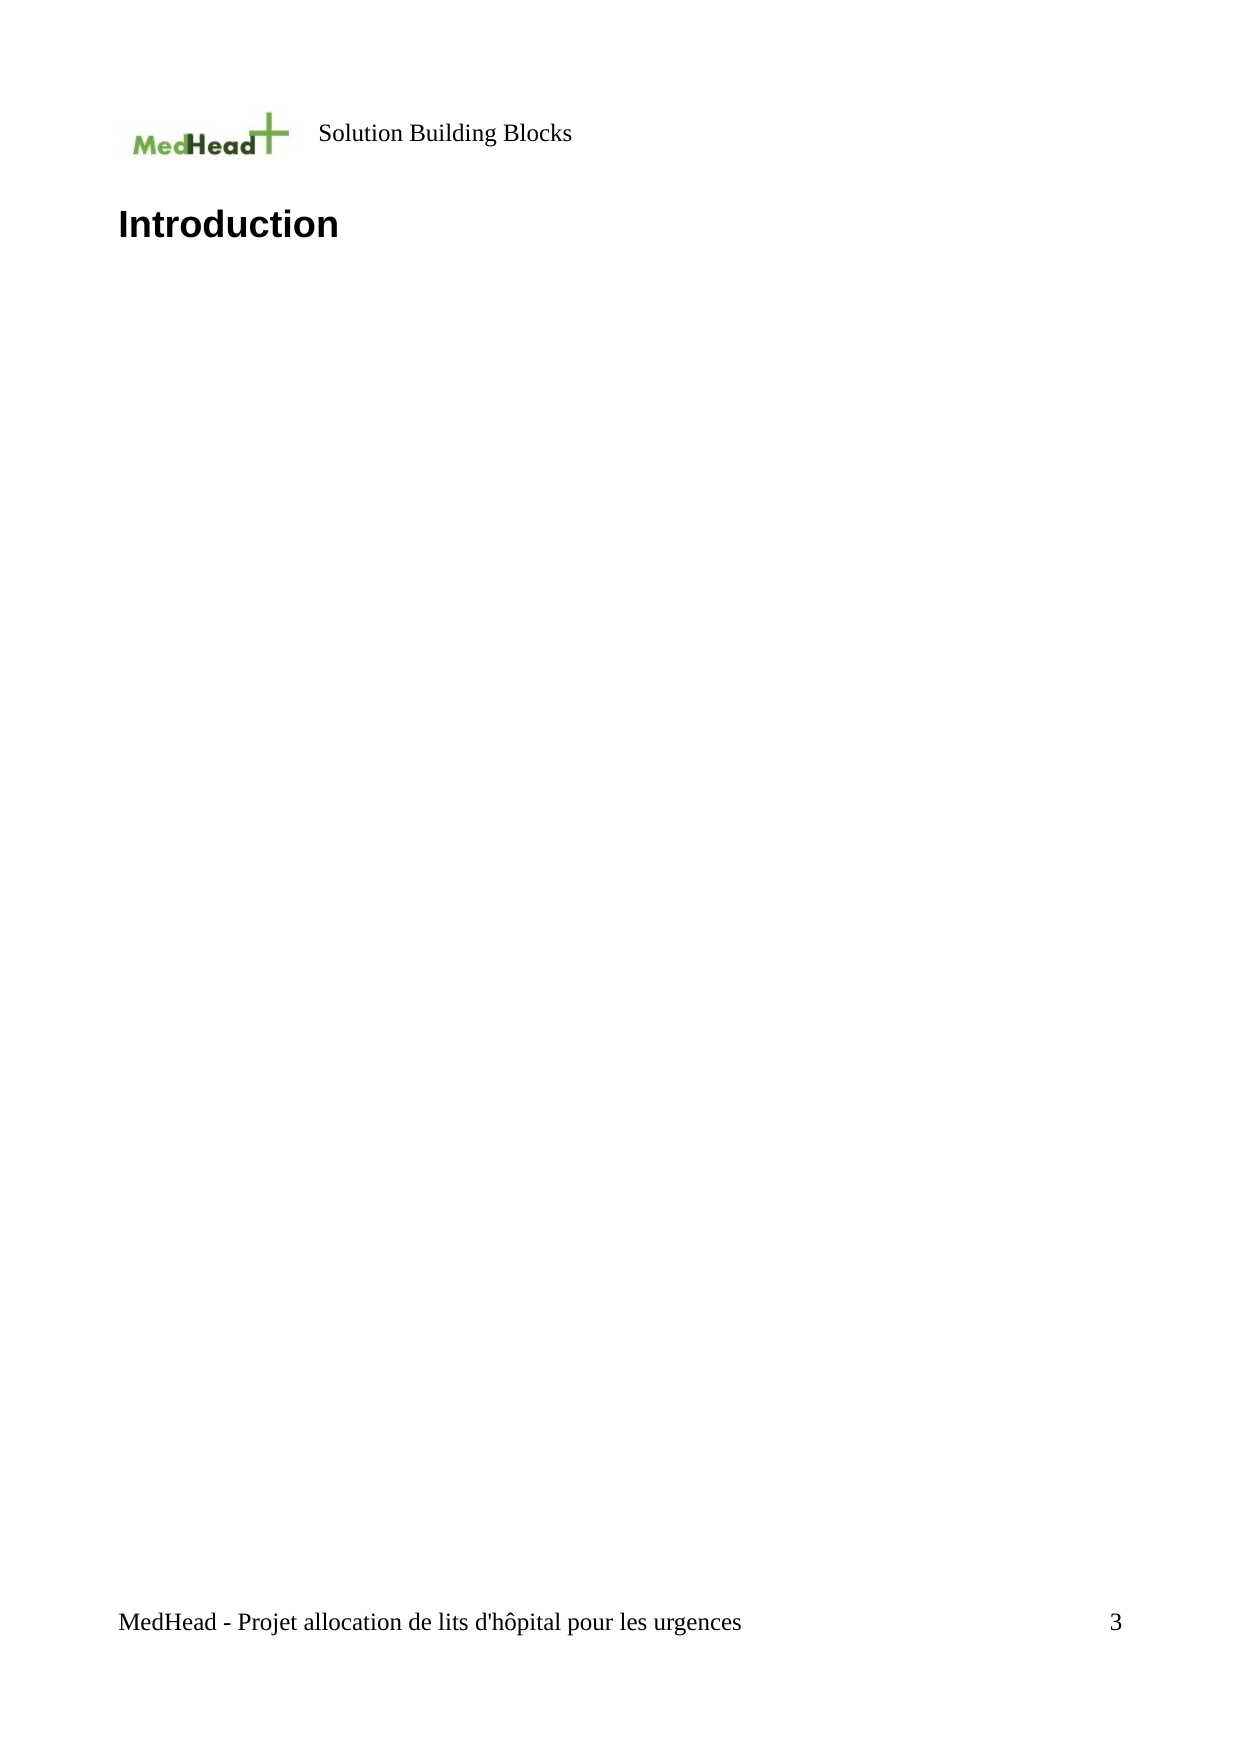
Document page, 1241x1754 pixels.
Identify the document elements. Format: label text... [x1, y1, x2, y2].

picture [118, 105, 305, 160]
subtitle Introduction [118, 201, 1122, 245]
